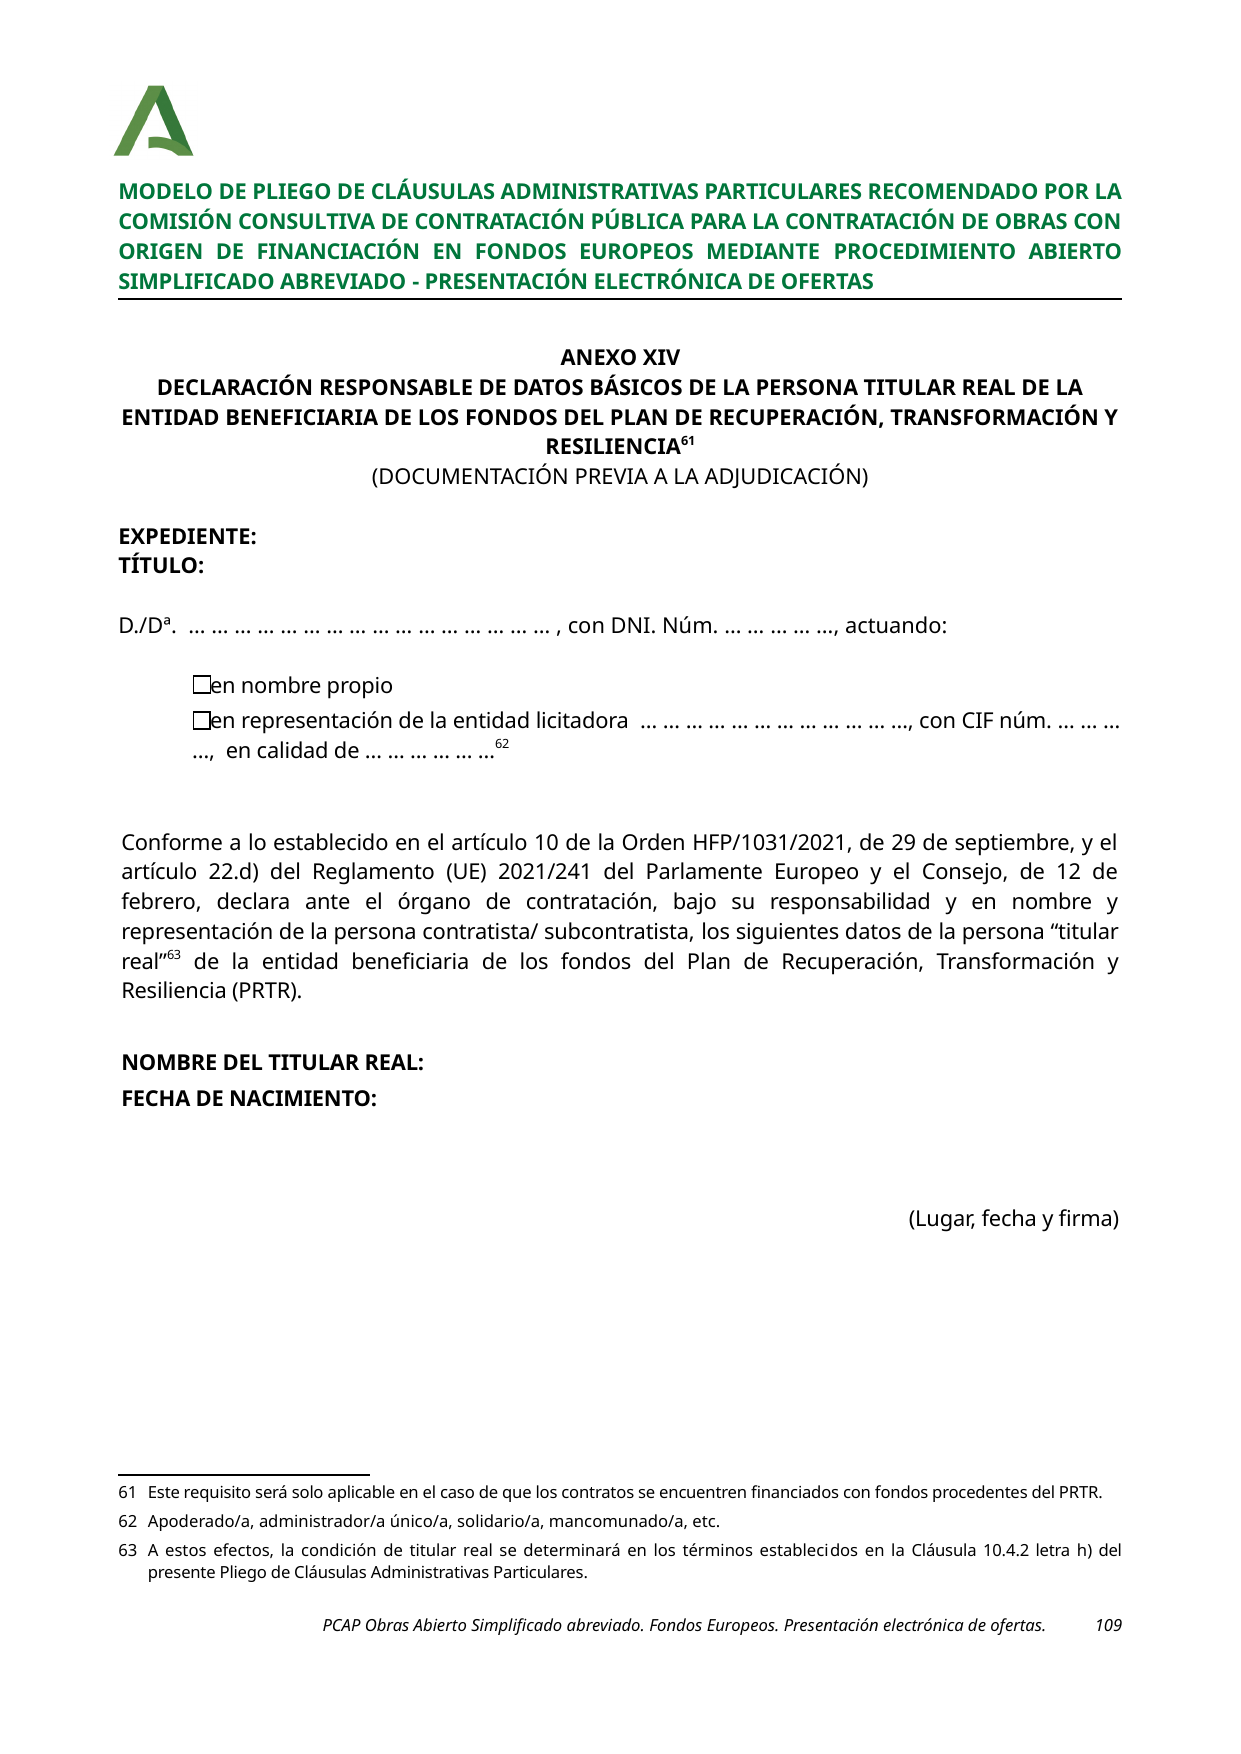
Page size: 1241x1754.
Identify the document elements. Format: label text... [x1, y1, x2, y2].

text (DOCUMENTACIÓN PREVIA A LA ADJUDICACIÓN) [118, 461, 1122, 491]
text en representación de la entidad licitadora … … … … … … … … … … … …, con CIF núm. … … … …, en calidad de … … … … … … [192, 706, 1122, 765]
text Conforme a lo establecido en el artículo 10 de la Orden HFP/1031/2021, de 29 de septiembre, y el artículo 22.d) del Reglamento (UE) 2021/241 del Parlamente Europeo y el Consejo, de 12 de febrero, declara ante el órgano de contratación, bajo su responsabilidad y en nombre y representación de la persona contratista/ subcontratista, los siguientes datos de la persona “titular real” de la entidad beneficiaria de los fondos del Plan de Recuperación, Transformación y Resiliencia (PRTR). [118, 824, 1122, 1005]
text D./Dª. … … … … … … … … … … … … … … … … , con DNI. Núm. … … … … …, actuando: [118, 610, 1122, 640]
text FECHA DE NACIMIENTO: [118, 1080, 1122, 1113]
text DECLARACIÓN RESPONSABLE DE DATOS BÁSICOS DE LA PERSONA TITULAR REAL DE LA ENTIDAD BENEFICIARIA DE LOS FONDOS DEL PLAN DE RECUPERACIÓN, TRANSFORMACIÓN Y RESILIENCIA [118, 372, 1122, 461]
text EXPEDIENTE: [118, 521, 1122, 551]
text NOMBRE DEL TITULAR REAL: [118, 1044, 1122, 1077]
text MODELO DE PLIEGO DE CLÁUSULAS ADMINISTRATIVAS PARTICULARES RECOMENDADO POR LA COMISIÓN CONSULTIVA DE CONTRATACIÓN PÚBLICA PARA LA CONTRATACIÓN DE OBRAS CON ORIGEN DE FINANCIACIÓN EN FONDOS EUROPEOS MEDIANTE PROCEDIMIENTO ABIERTO SIMPLIFICADO ABREVIADO - PRESENTACIÓN ELECTRÓNICA DE OFERTAS [118, 176, 1122, 298]
text (Lugar, fecha y firma) [118, 1200, 1122, 1233]
text Apoderado/a, administrador/a único/a, solidario/a, mancomunado/a, etc. [118, 1509, 1122, 1532]
text en nombre propio [192, 670, 1122, 699]
text TÍTULO: [118, 551, 1122, 580]
text A estos efectos, la condición de titular real se determinará en los términos establecidos en la Cláusula 10.4.2 letra h) del presente Pliego de Cláusulas Administrativas Particulares. [118, 1538, 1122, 1584]
text Este requisito será solo aplicable en el caso de que los contratos se encuentren financiados con fondos procedentes del PRTR. [118, 1481, 1122, 1504]
picture [109, 81, 198, 160]
text ANEXO XIV [118, 342, 1122, 372]
